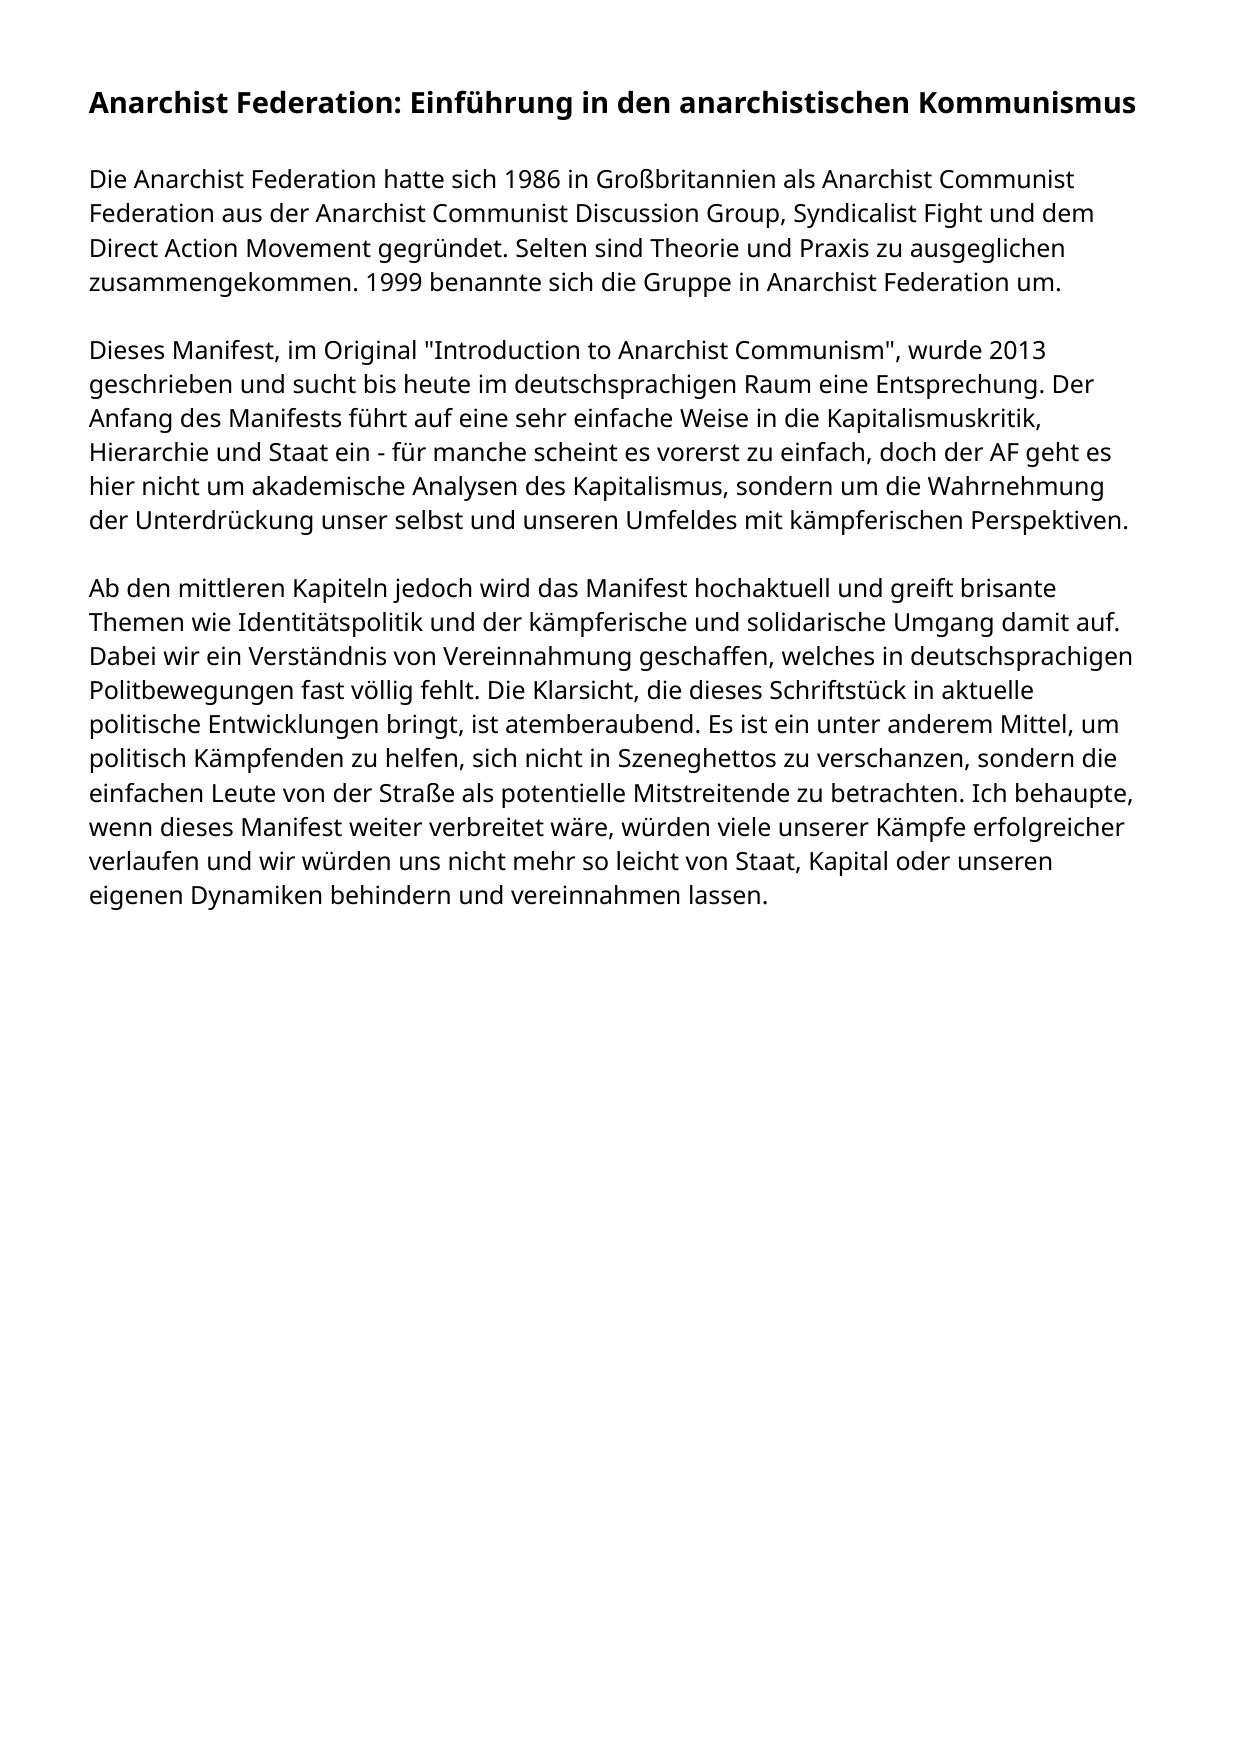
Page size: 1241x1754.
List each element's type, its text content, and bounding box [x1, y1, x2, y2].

text Ab den mittleren Kapiteln jedoch wird das Manifest hochaktuell und greift brisante Themen wie Identitätspolitik und der kämpferische und solidarische Umgang damit auf. Dabei wir ein Verständnis von Vereinnahmung geschaffen, welches in deutschsprachigen Politbewegungen fast völlig fehlt. Die Klarsicht, die dieses Schriftstück in aktuelle politische Entwicklungen bringt, ist atemberaubend. Es ist ein unter anderem Mittel, um politisch Kämpfenden zu helfen, sich nicht in Szeneghettos zu verschanzen, sondern die einfachen Leute von der Straße als potentielle Mitstreitende zu betrachten. Ich behaupte, wenn dieses Manifest weiter verbreitet wäre, würden viele unserer Kämpfe erfolgreicher verlaufen und wir würden uns nicht mehr so leicht von Staat, Kapital oder unseren eigenen Dynamiken behindern und vereinnahmen lassen. [88, 571, 1152, 911]
text Dieses Manifest, im Original "Introduction to Anarchist Communism", wurde 2013 geschrieben und sucht bis heute im deutschsprachigen Raum eine Entsprechung. Der Anfang des Manifests führt auf eine sehr einfache Weise in die Kapitalismuskritik, Hierarchie und Staat ein - für manche scheint es vorerst zu einfach, doch der AF geht es hier nicht um akademische Analysen des Kapitalismus, sondern um die Wahrnehmung der Unterdrückung unser selbst und unseren Umfeldes mit kämpferischen Perspektiven. [88, 332, 1152, 537]
text Anarchist Federation: Einführung in den anarchistischen Kommunismus [88, 83, 1152, 122]
text Die Anarchist Federation hatte sich 1986 in Großbritannien als Anarchist Communist Federation aus der Anarchist Communist Discussion Group, Syndicalist Fight und dem Direct Action Movement gegründet. Selten sind Theorie und Praxis zu ausgeglichen zusammengekommen. 1999 benannte sich die Gruppe in Anarchist Federation um. [88, 162, 1152, 298]
